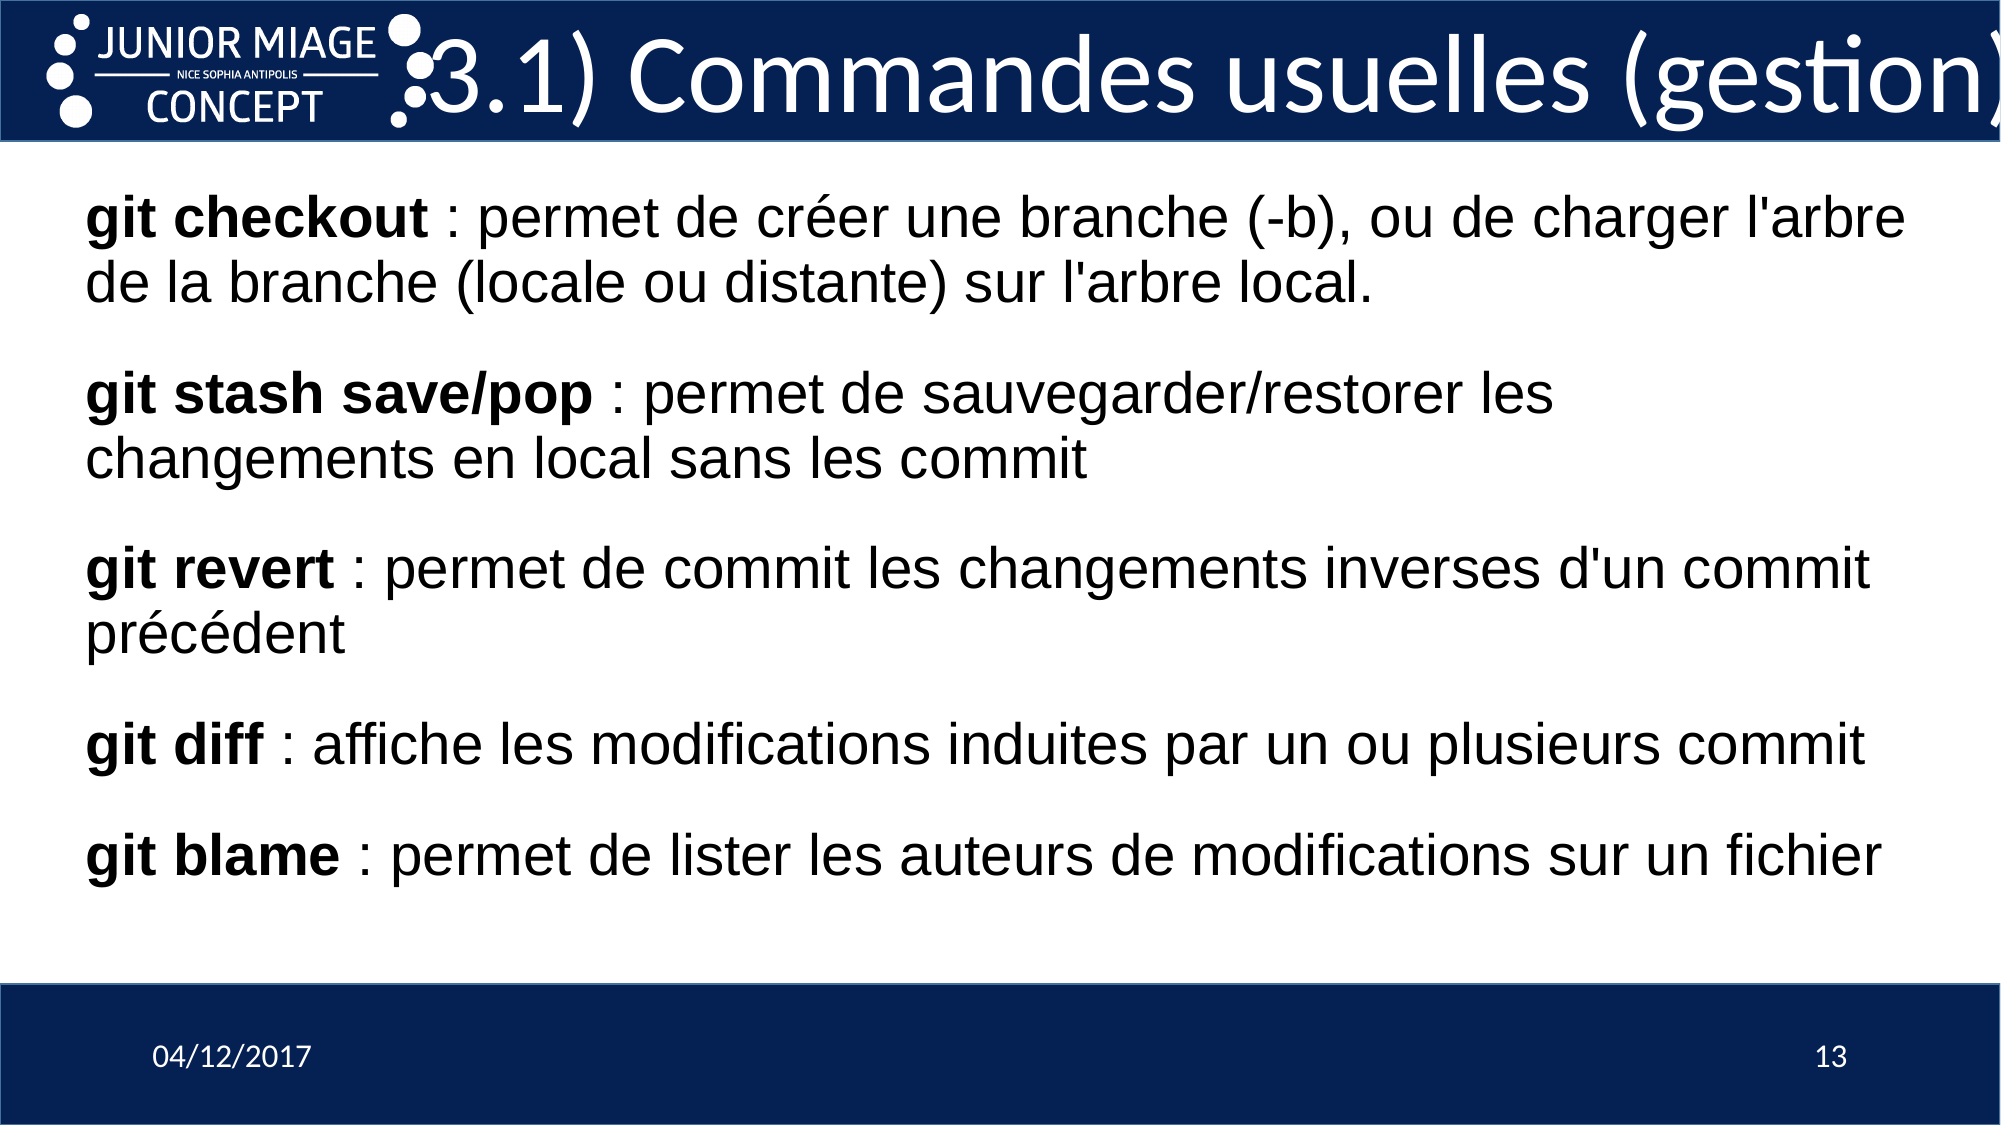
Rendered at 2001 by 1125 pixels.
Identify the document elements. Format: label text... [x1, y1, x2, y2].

text_box 3.1) Commandes usuelles (gestion) [389, 0, 2000, 272]
text_box git checkout : permet de créer une branche (-b), ou de charger l'arbre de la branche (locale ou distante) sur l'arbre local. git stash save/pop : permet de sauvegarder/restorer les changements en local sans les commit git revert : permet de commit les changements inverses d'un commit précédent git diff : affiche les modifications induites par un ou plusieurs commit git blame : permet de lister les auteurs de modifications sur un fichier [70, 177, 1938, 1125]
picture [18, 10, 389, 131]
